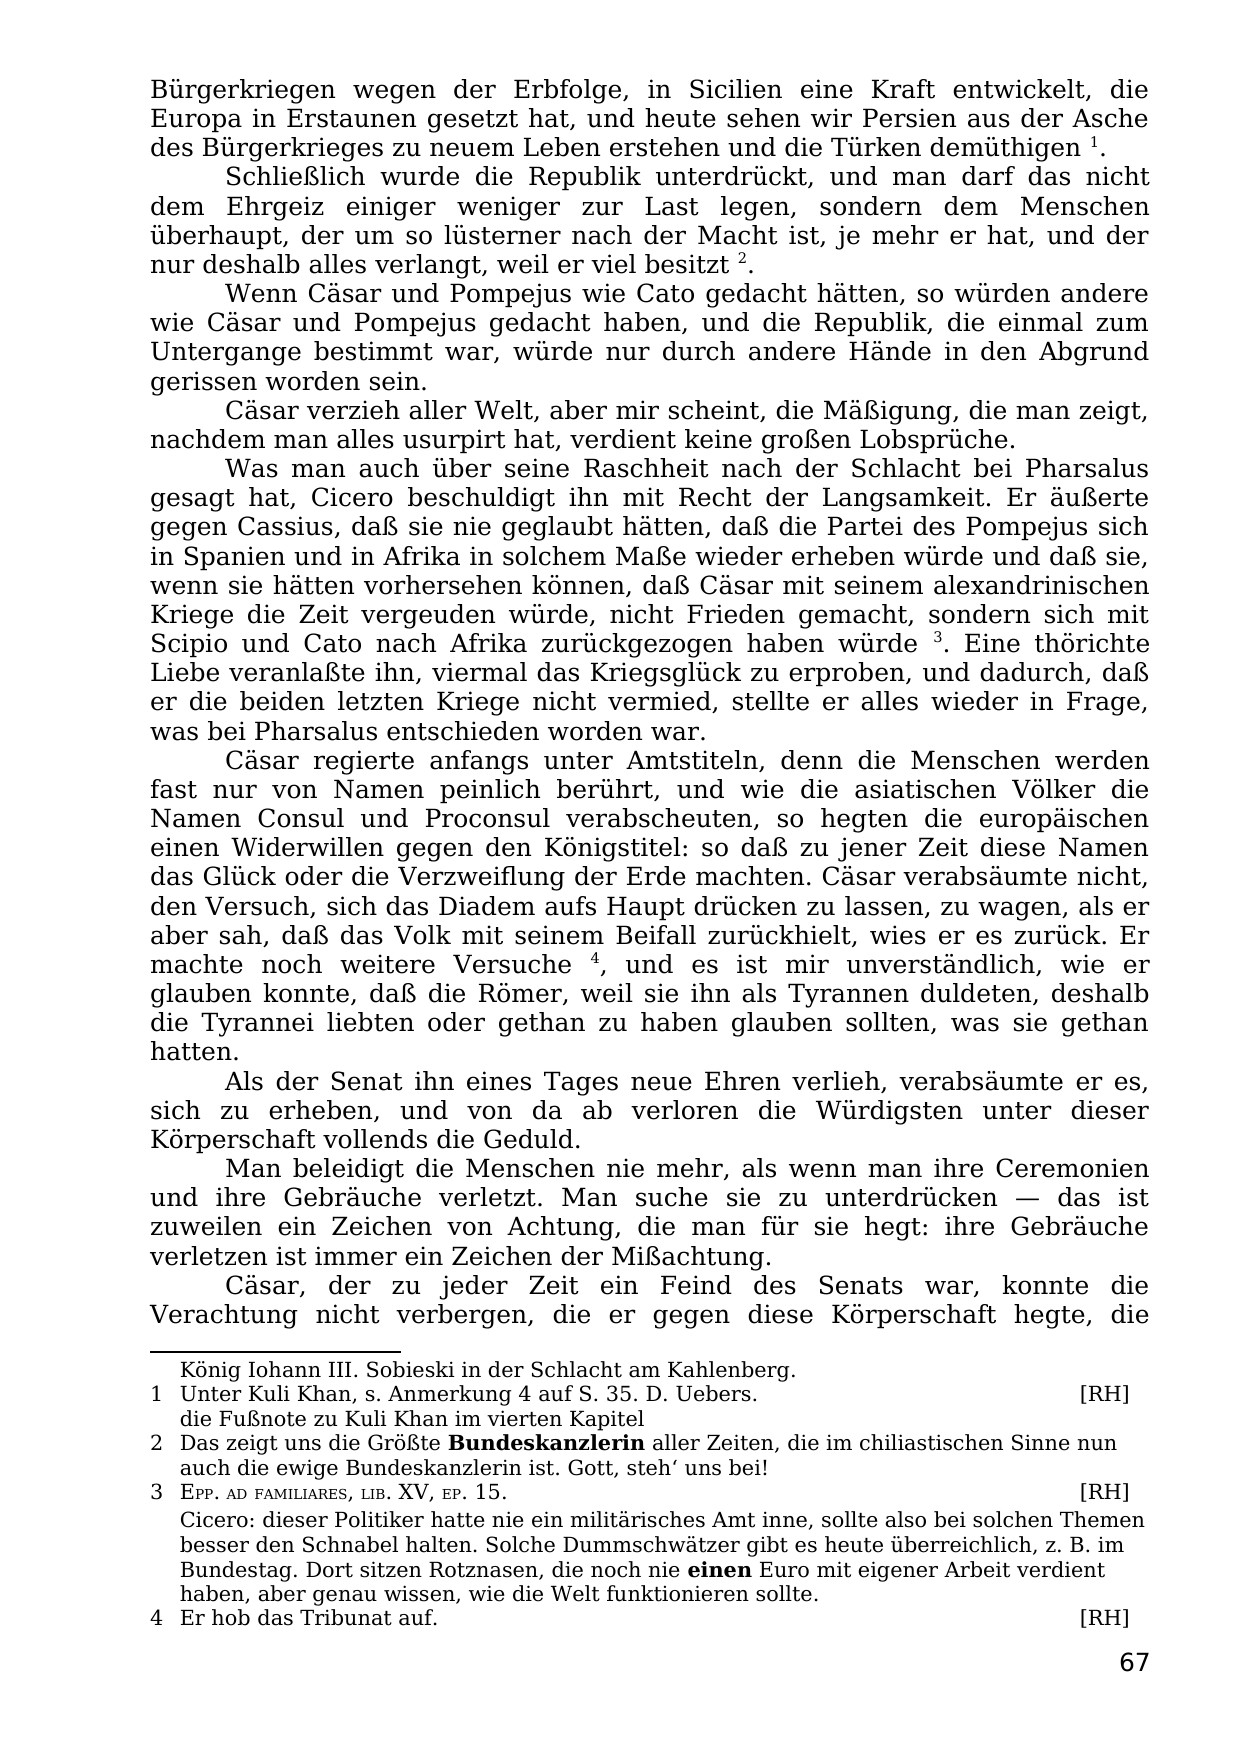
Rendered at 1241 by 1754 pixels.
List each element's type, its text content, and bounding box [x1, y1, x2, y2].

text Cäsar, der zu jeder Zeit ein Feind des Senats war, konnte die Verachtung nicht verbergen, die er gegen diese Körperschaft hegte, die [150, 1271, 1151, 1329]
text Als der Senat ihn eines Tages neue Ehren verlieh, verabsäumte er es, sich zu erheben, und von da ab verloren die Würdigsten unter dieser Körperschaft vollends die Geduld. [150, 1067, 1151, 1154]
text Was man auch über seine Raschheit nach der Schlacht bei Pharsalus gesagt hat, Cicero beschuldigt ihn mit Recht der Langsamkeit. Er äußerte gegen Cassius, daß sie nie geglaubt hätten, daß die Partei des Pompejus sich in Spanien und in Afrika in solchem Maße wieder erheben würde und daß sie, wenn sie hätten vorhersehen können, daß Cäsar mit seinem alexandrinischen Kriege die Zeit vergeuden würde, nicht Frieden gemacht, sondern sich mit Scipio und Cato nach Afrika zurückgezogen haben würde . Eine thörichte Liebe veranlaßte ihn, viermal das Kriegsglück zu erproben, und dadurch, daß er die beiden letzten Kriege nicht vermied, stellte er alles wieder in Frage, was bei Pharsalus entschieden worden war. [150, 454, 1151, 746]
text Bürgerkriegen wegen der Erbfolge, in Sicilien eine Kraft entwickelt, die Europa in Erstaunen gesetzt hat, und heute sehen wir Persien aus der Asche des Bürgerkrieges zu neuem Leben erstehen und die Türken demüthigen . [150, 75, 1151, 162]
text Cäsar verzieh aller Welt, aber mir scheint, die Mäßigung, die man zeigt, nachdem man alles usurpirt hat, verdient keine großen Lobsprüche. [150, 396, 1151, 454]
text Schließlich wurde die Republik unterdrückt, und man darf das nicht dem Ehrgeiz einiger weniger zur Last legen, sondern dem Menschen überhaupt, der um so lüsterner nach der Macht ist, je mehr er hat, und der nur deshalb alles verlangt, weil er viel besitzt . [150, 162, 1151, 279]
text König Iohann III. Sobieski in der Schlacht am Kahlenberg. [150, 1358, 1151, 1382]
text Epp. ad familiares, lib. XV, ep. 15. [RH] [150, 1480, 1151, 1504]
text Cäsar regierte anfangs unter Amtstiteln, denn die Menschen werden fast nur von Namen peinlich berührt, und wie die asiatischen Völker die Namen Consul und Proconsul verabscheuten, so hegten die europäischen einen Widerwillen gegen den Königstitel: so daß zu jener Zeit diese Namen das Glück oder die Verzweiflung der Erde machten. Cäsar verabsäumte nicht, den Versuch, sich das Diadem aufs Haupt drücken zu lassen, zu wagen, als er aber sah, daß das Volk mit seinem Beifall zurückhielt, wies er es zurück. Er machte noch weitere Versuche , und es ist mir unverständlich, wie er glauben konnte, daß die Römer, weil sie ihn als Tyrannen duldeten, deshalb die Tyrannei liebten oder gethan zu haben glauben sollten, was sie gethan hatten. [150, 746, 1151, 1067]
text Wenn Cäsar und Pompejus wie Cato gedacht hätten, so würden andere wie Cäsar und Pompejus gedacht haben, und die Republik, die einmal zum Untergange bestimmt war, würde nur durch andere Hände in den Abgrund ge­rissen worden sein. [150, 279, 1151, 396]
text Unter Kuli Khan, s. Anmerkung 4 auf S. 35. D. Uebers. [RH] [150, 1382, 1151, 1407]
text Er hob das Tribunat auf. [RH] [150, 1606, 1151, 1631]
text Das zeigt uns die Größte Bundeskanzlerin aller Zeiten, die im chiliastischen Sinne nun auch die ewige Bundeskanzlerin ist. Gott, steh‘ uns bei! [150, 1431, 1151, 1480]
text Man beleidigt die Menschen nie mehr, als wenn man ihre Ceremonien und ihre Gebräuche verletzt. Man suche sie zu unterdrücken — das ist zuweilen ein Zeichen von Achtung, die man für sie hegt: ihre Gebräuche verletzen ist immer ein Zeichen der Mißachtung. [150, 1154, 1151, 1271]
text die Fußnote zu Kuli Khan im vierten Kapitel [150, 1407, 1151, 1431]
text Cicero: dieser Politiker hatte nie ein militärisches Amt inne, sollte also bei solchen Themen besser den Schnabel halten. Solche Dummschwätzer gibt es heute überreichlich, z. B. im Bundestag. Dort sitzen Rotznasen, die noch nie einen Euro mit eigener Arbeit verdient haben, aber genau wissen, wie die Welt funktionieren sollte. [150, 1504, 1151, 1606]
